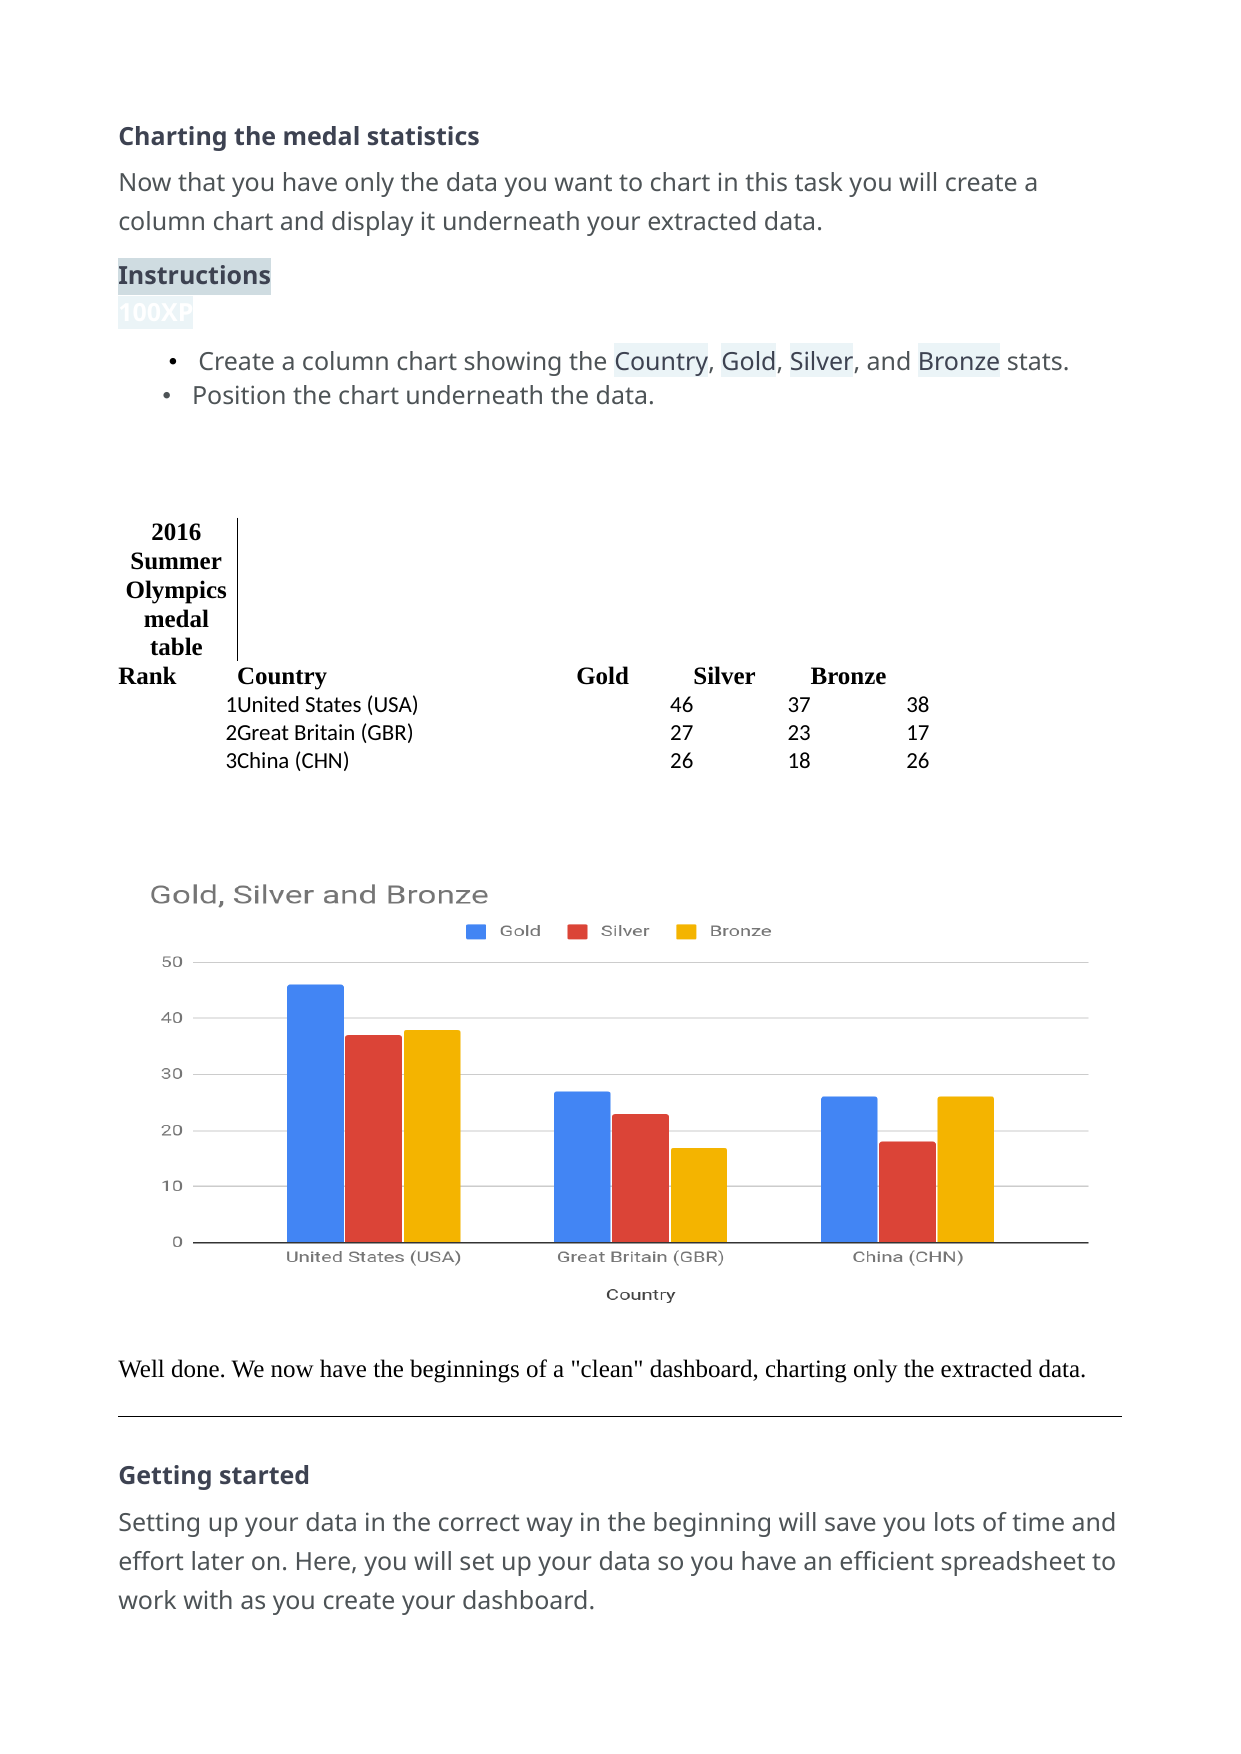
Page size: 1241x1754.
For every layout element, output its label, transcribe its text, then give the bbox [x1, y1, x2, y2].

picture [118, 860, 1119, 1326]
table_cell China (CHN) [237, 746, 576, 774]
table_header [238, 518, 576, 661]
table_cell Silver [693, 661, 810, 690]
table_cell Great Britain (GBR) [237, 718, 576, 746]
table_header [693, 518, 810, 661]
table_cell Bronze [810, 661, 929, 690]
table_cell 18 [693, 746, 810, 774]
table_cell Country [237, 661, 576, 690]
table_cell 27 [576, 718, 693, 746]
table_cell 46 [576, 690, 693, 718]
table_cell United States (USA) [237, 690, 576, 718]
table_header [576, 518, 693, 661]
list Create a column chart showing the Country, Gold, Silver, and Bronze stats. [168, 343, 1116, 377]
table_cell 2 [118, 718, 237, 746]
subtitle Instructions [118, 258, 1109, 295]
subtitle Charting the medal statistics [118, 118, 1122, 152]
text 100XP [118, 295, 1109, 329]
text Now that you have only the data you want to chart in this task you will create a column chart and display it underneath your extracted data. [118, 165, 1122, 238]
subtitle Getting started [118, 1458, 1122, 1492]
table_cell Rank [118, 661, 237, 690]
text Well done. We now have the beginnings of a "clean" dashboard, charting only the extracted data. [118, 1354, 1122, 1383]
table_cell 23 [693, 718, 810, 746]
table_cell 17 [810, 718, 929, 746]
table_header [810, 518, 929, 661]
table_cell 26 [576, 746, 693, 774]
text Setting up your data in the correct way in the beginning will save you lots of time and effort later on. Here, you will set up your data so you have an efficient spreadsheet to work with as you create your dashboard. [118, 1504, 1122, 1617]
table_cell 38 [810, 690, 929, 718]
table_cell 37 [693, 690, 810, 718]
table_header 2016 Summer Olympics medal table [118, 518, 237, 661]
table_cell 1 [118, 690, 237, 718]
table_cell 3 [118, 746, 237, 774]
table_cell Gold [576, 661, 693, 690]
list Position the chart underneath the data. [162, 377, 1122, 411]
table_cell 26 [810, 746, 929, 774]
